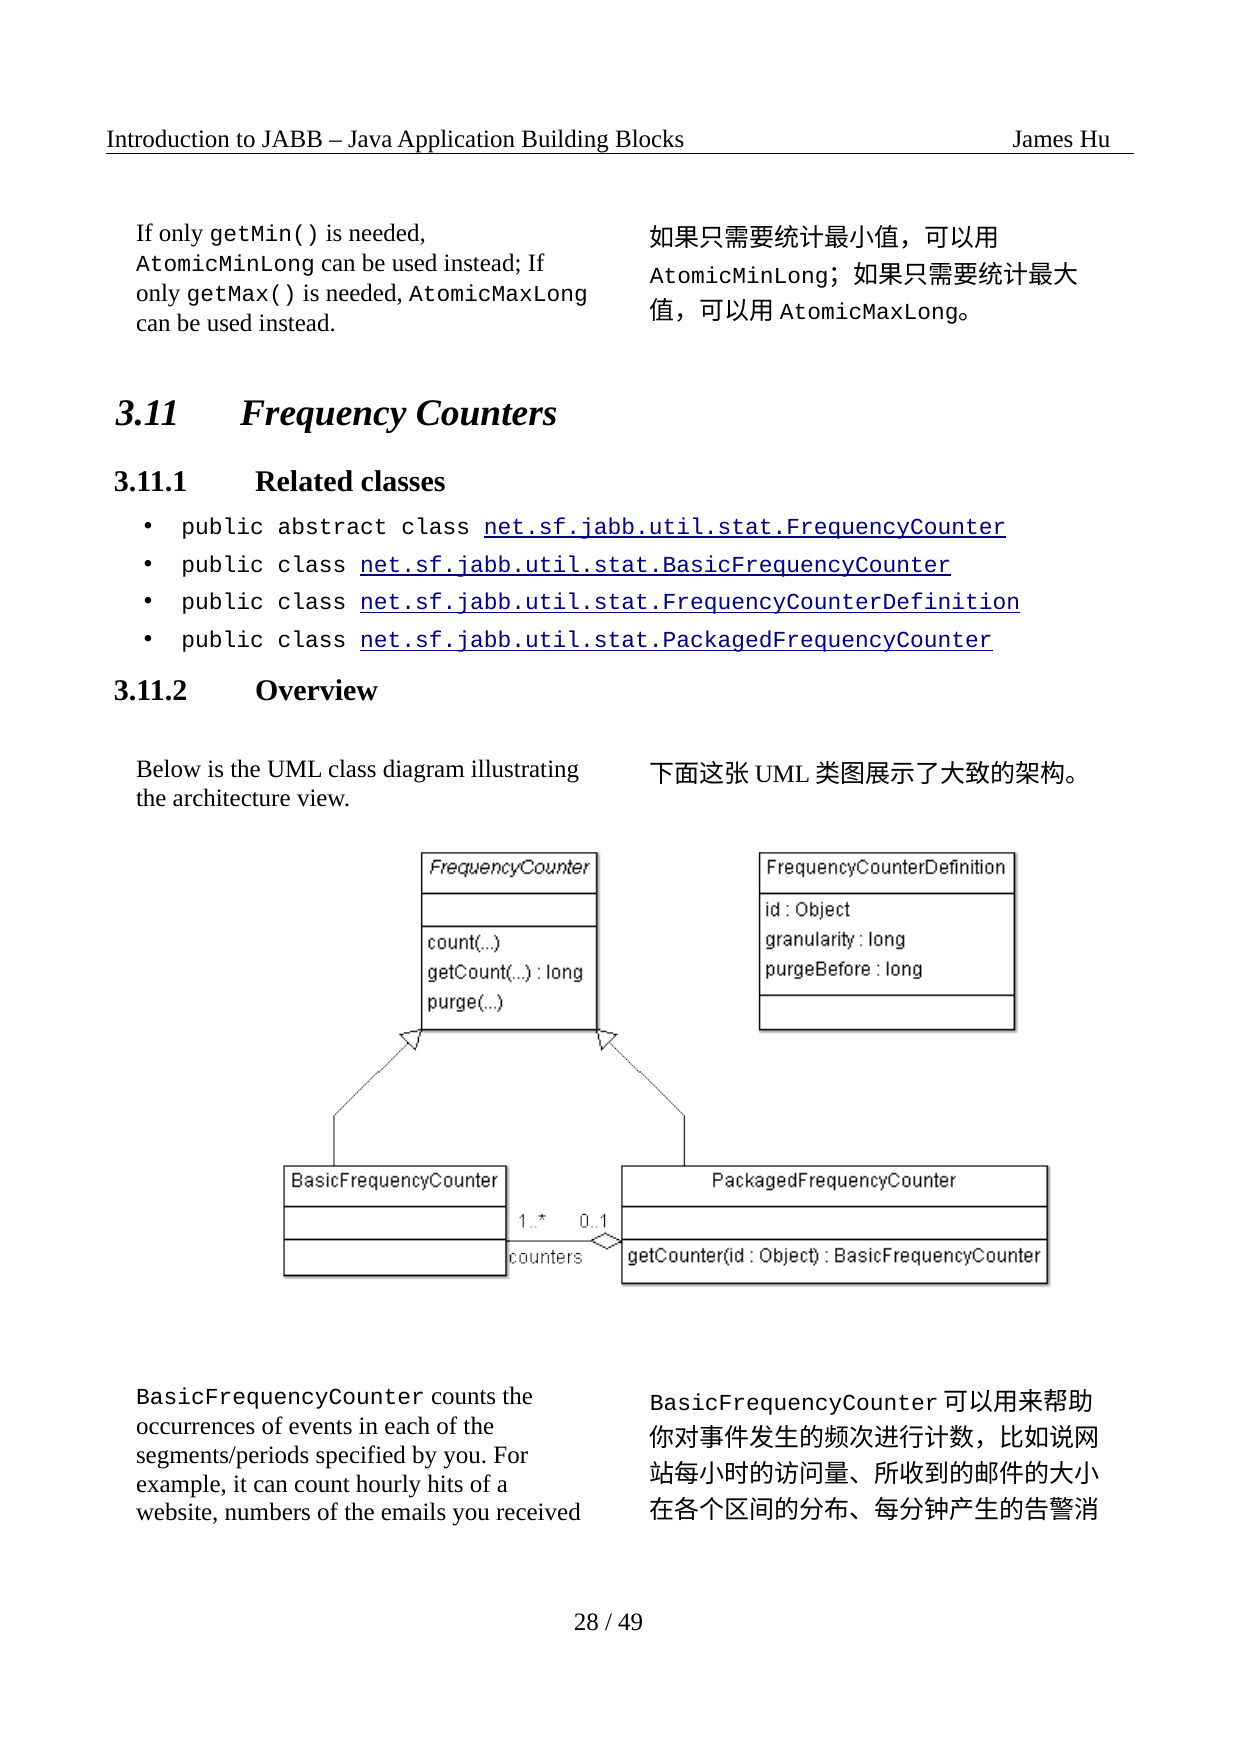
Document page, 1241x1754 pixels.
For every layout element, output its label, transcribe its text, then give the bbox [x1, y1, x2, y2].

list public abstract class net.sf.jabb.util.stat.FrequencyCounter [144, 515, 1134, 541]
subtitle Related classes [106, 463, 1134, 497]
table_header BasicFrequencyCounter counts the occurrences of events in each of the segments/periods specified by you. For example, it can count hourly hits of a website, numbers of the emails you received [106, 1346, 620, 1556]
list public class net.sf.jabb.util.stat.BasicFrequencyCounter [144, 553, 1134, 579]
table_header 下面这张UML类图展示了大致的架构。 [620, 719, 1134, 847]
table_cell 如果只需要统计最小值，可以用AtomicMinLong；如果只需要统计最大值，可以用AtomicMaxLong。 [620, 183, 1134, 373]
list public class net.sf.jabb.util.stat.FrequencyCounterDefinition [144, 591, 1134, 617]
subtitle Frequency Counters [106, 390, 1134, 433]
subtitle Overview [106, 672, 1134, 707]
table_cell If only getMin() is needed, AtomicMinLong can be used instead; If only getMax() is needed, AtomicMaxLong can be used instead. [106, 183, 620, 373]
table_header BasicFrequencyCounter可以用来帮助你对事件发生的频次进行计数，比如说网站每小时的访问量、所收到的邮件的大小在各个区间的分布、每分钟产生的告警消 [620, 1346, 1134, 1556]
picture [188, 846, 1053, 1311]
table_header Below is the UML class diagram illustrating the architecture view. [106, 719, 620, 847]
list public class net.sf.jabb.util.stat.PackagedFrequencyCounter [144, 628, 1134, 654]
